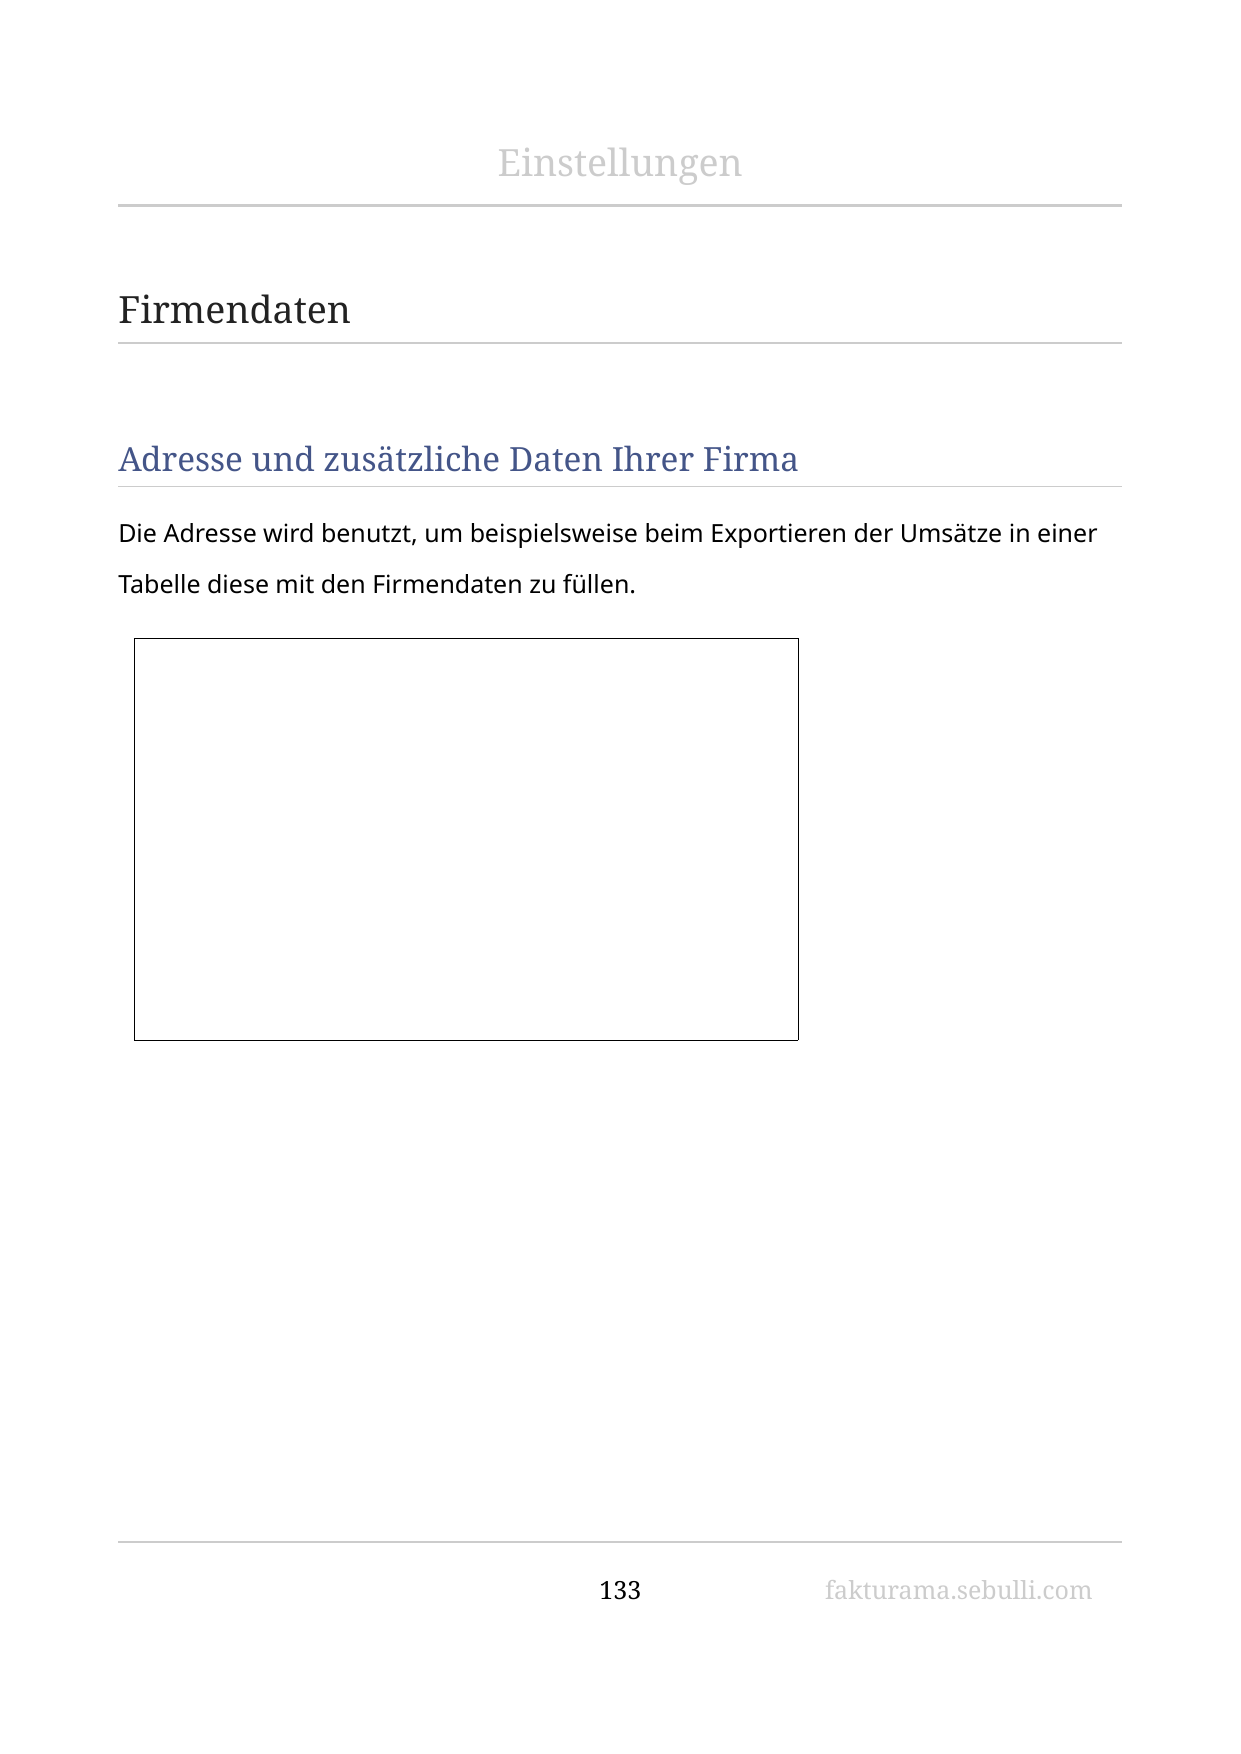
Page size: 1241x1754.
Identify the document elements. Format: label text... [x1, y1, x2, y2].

subtitle Firmendaten [118, 283, 1122, 342]
text Die Adresse wird benutzt, um beispielsweise beim Exportieren der Umsätze in einer Tabelle diese mit den Firmendaten zu füllen. [118, 516, 1122, 601]
subtitle Adresse und zusätzliche Daten Ihrer Firma [118, 436, 1122, 486]
